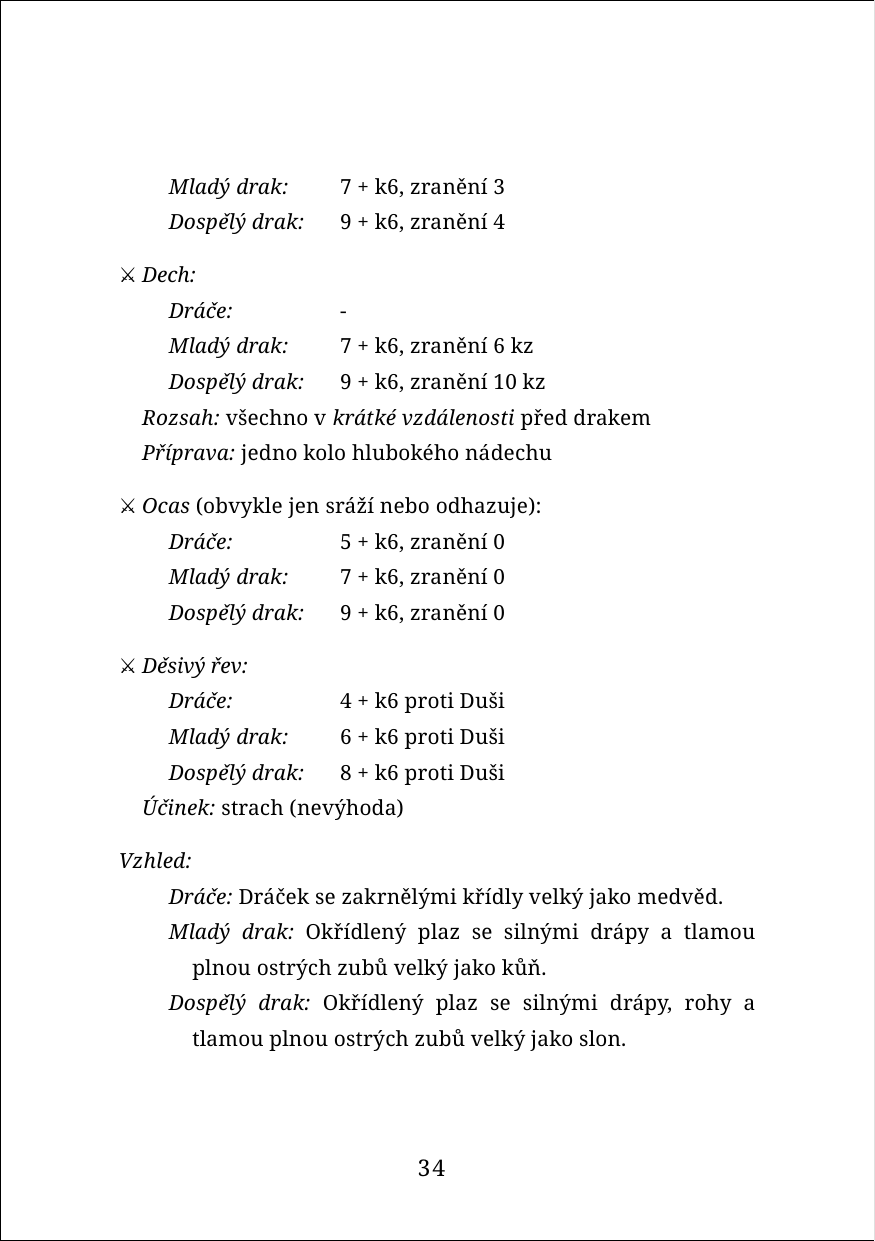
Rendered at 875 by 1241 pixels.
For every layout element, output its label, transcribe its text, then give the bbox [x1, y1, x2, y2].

text Dospělý drak: 8 + k6 proti Duši [168, 758, 756, 786]
text Rozsah: všechno v krátké vzdálenosti před drakem [142, 403, 756, 431]
text Příprava: jedno kolo hlubokého nádechu [142, 438, 756, 467]
text Dráče: 4 + k6 proti Duši [168, 687, 756, 715]
text Dráče: 5 + k6, zranění 0 [168, 527, 756, 555]
text Dospělý drak: 9 + k6, zranění 4 [168, 207, 756, 236]
text ⚔ Děsivý řev: [118, 651, 756, 679]
text Mladý drak: Okřídlený plaz se silnými drápy a tlamou plnou ostrých zubů velký jako kůň. [168, 917, 756, 981]
text Dráče: Dráček se zakrnělými křídly velký jako medvěd. [168, 882, 756, 910]
text ⚔ Ocas (obvykle jen sráží nebo odhazuje): [118, 491, 756, 520]
text Účinek: strach (nevýhoda) [142, 793, 756, 822]
text Vzhled: [118, 846, 756, 875]
text Dospělý drak: 9 + k6, zranění 0 [168, 598, 756, 626]
text Mladý drak: 6 + k6 proti Duši [168, 722, 756, 751]
text Mladý drak: 7 + k6, zranění 3 [168, 172, 756, 200]
text Dospělý drak: Okřídlený plaz se silnými drápy, rohy a tlamou plnou ostrých zubů velký jako slon. [168, 988, 756, 1052]
text Dospělý drak: 9 + k6, zranění 10 kz [168, 367, 756, 396]
text Mladý drak: 7 + k6, zranění 0 [168, 562, 756, 591]
text Dráče: - [168, 296, 756, 324]
text Mladý drak: 7 + k6, zranění 6 kz [168, 332, 756, 360]
text ⚔ Dech: [118, 261, 756, 289]
